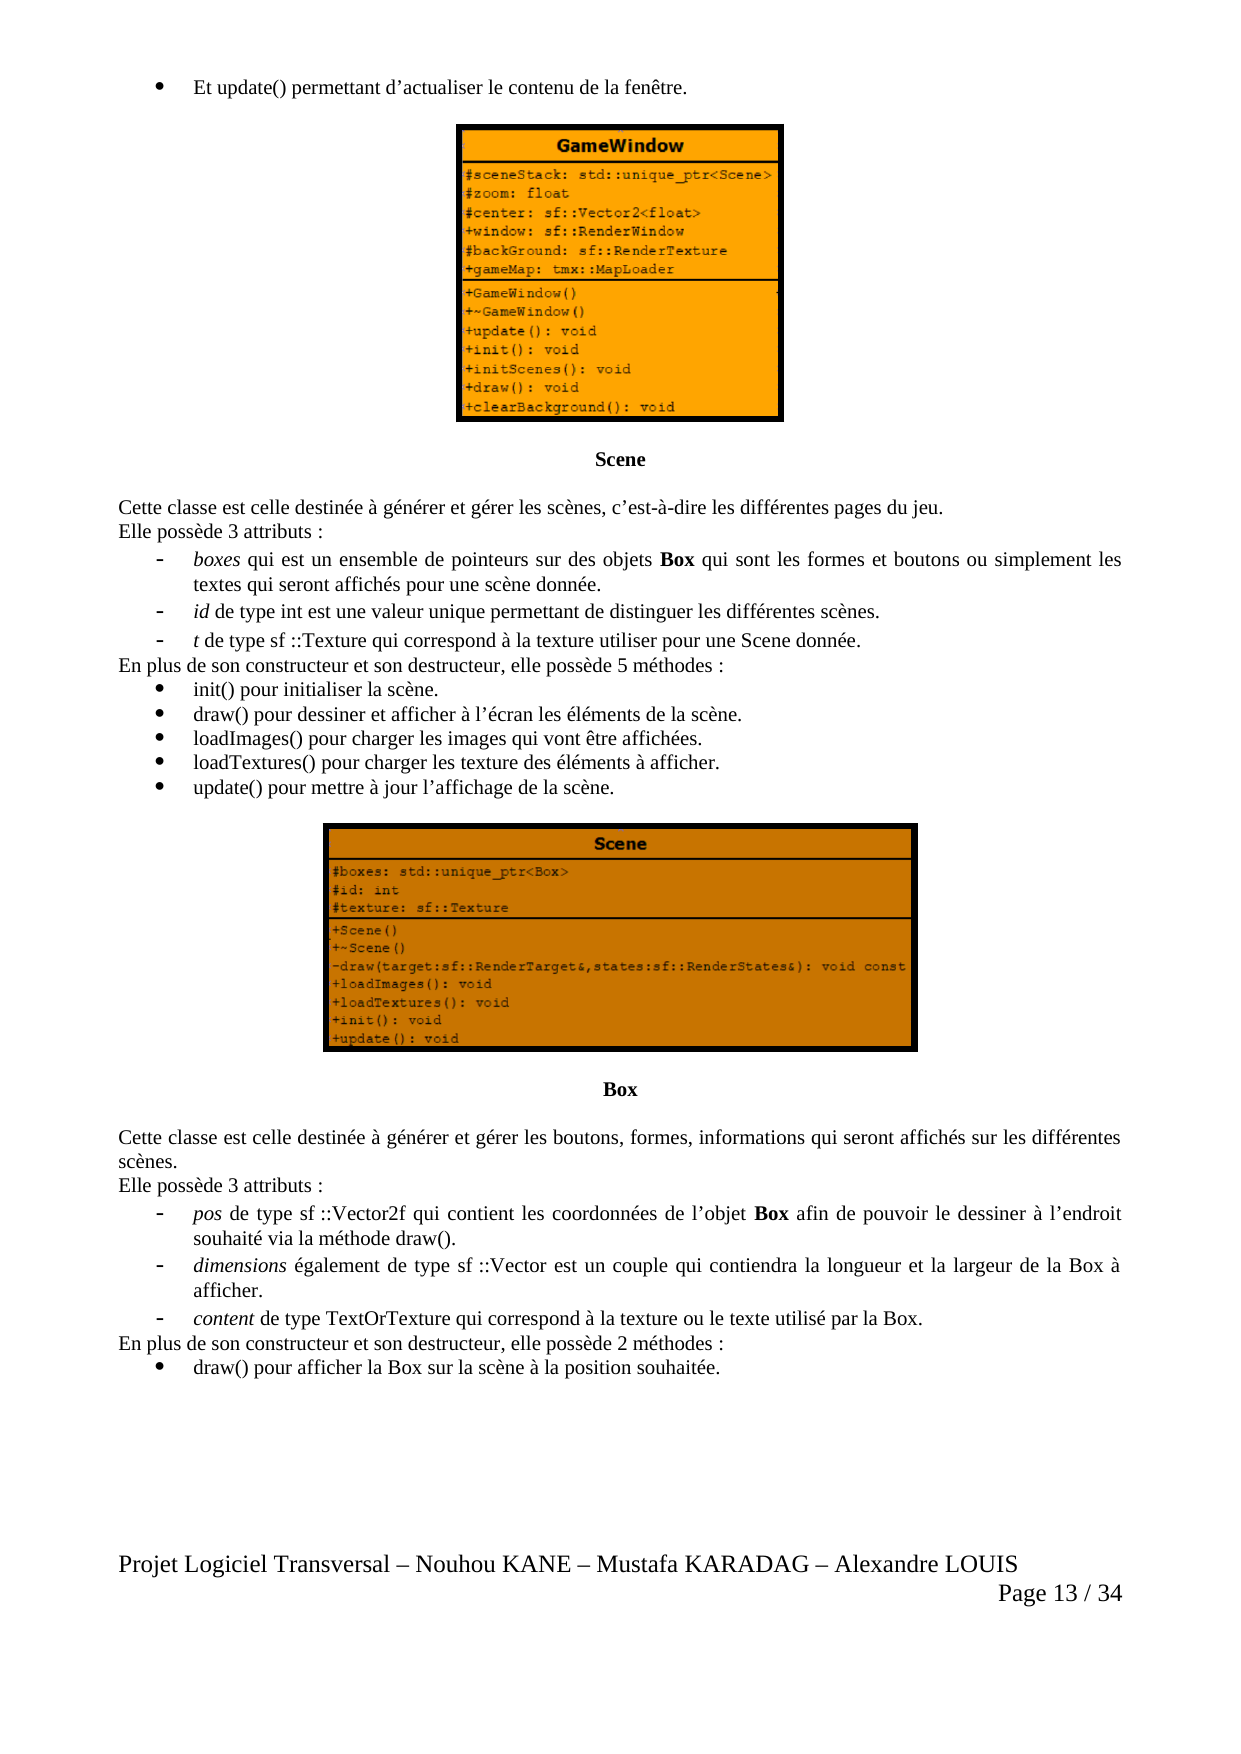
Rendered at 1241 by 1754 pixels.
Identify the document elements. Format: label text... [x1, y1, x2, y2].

list content de type TextOrTexture qui correspond à la texture ou le texte utilisé par la Box. [156, 1302, 1122, 1331]
text Box [118, 1076, 1122, 1101]
list pos de type sf ::Vector2f qui contient les coordonnées de l’objet Box afin de pouvoir le dessiner à l’endroit souhaité via la méthode draw(). [156, 1197, 1122, 1249]
text Elle possède 3 attributs : [118, 1173, 1122, 1197]
list draw() pour afficher la Box sur la scène à la position souhaitée. [156, 1355, 1122, 1379]
list t de type sf ::Texture qui correspond à la texture utiliser pour une Scene donnée. [156, 624, 1122, 653]
list boxes qui est un ensemble de pointeurs sur des objets Box qui sont les formes et boutons ou simplement les textes qui seront affichés pour une scène donnée. [156, 543, 1122, 596]
text Cette classe est celle destinée à générer et gérer les boutons, formes, informations qui seront affichés sur les différentes scènes. [118, 1124, 1122, 1173]
text En plus de son constructeur et son destructeur, elle possède 5 méthodes : [118, 653, 1122, 677]
text En plus de son constructeur et son destructeur, elle possède 2 méthodes : [118, 1331, 1122, 1355]
text Scene [118, 447, 1122, 471]
list id de type int est une valeur unique permettant de distinguer les différentes scènes. [156, 596, 1122, 624]
list draw() pour dessiner et afficher à l’écran les éléments de la scène. [156, 702, 1122, 726]
list update() pour mettre à jour l’affichage de la scène. [156, 775, 1122, 799]
list dimensions également de type sf ::Vector est un couple qui contiendra la longueur et la largeur de la Box à afficher. [156, 1249, 1122, 1302]
text Cette classe est celle destinée à générer et gérer les scènes, c’est-à-dire les différentes pages du jeu. [118, 495, 1122, 519]
list loadTextures() pour charger les texture des éléments à afficher. [156, 750, 1122, 775]
list loadImages() pour charger les images qui vont être affichées. [156, 726, 1122, 750]
text Elle possède 3 attributs : [118, 519, 1122, 543]
list init() pour initialiser la scène. [156, 677, 1122, 702]
list Et update() permettant d’actualiser le contenu de la fenêtre. [156, 75, 1122, 99]
